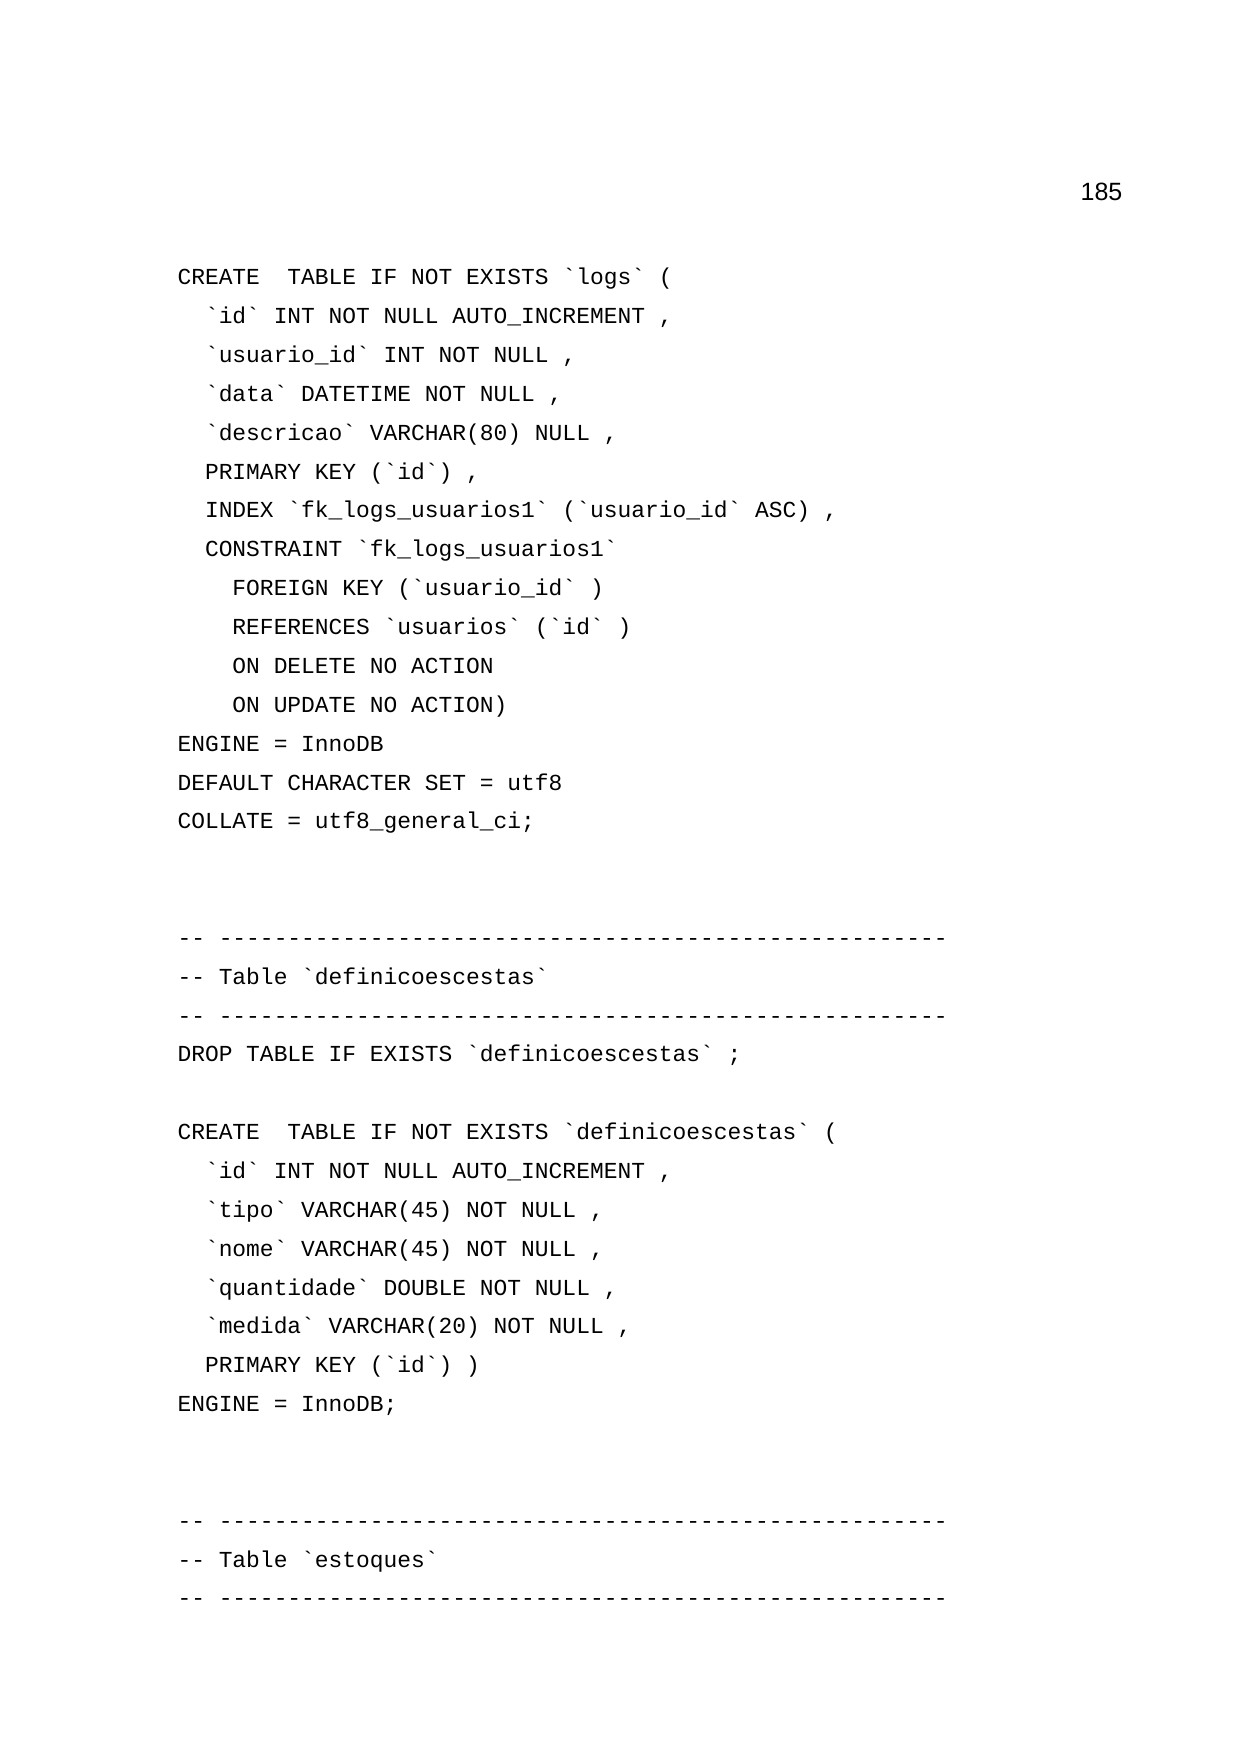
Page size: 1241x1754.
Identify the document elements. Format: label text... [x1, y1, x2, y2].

text COLLATE = utf8_general_ci; [177, 810, 1122, 836]
text `id` INT NOT NULL AUTO_INCREMENT , [177, 304, 1122, 331]
text `nome` VARCHAR(45) NOT NULL , [177, 1237, 1122, 1263]
text REFERENCES `usuarios` (`id` ) [177, 615, 1122, 641]
text -- ----------------------------------------------------- [177, 1509, 1122, 1535]
text CREATE TABLE IF NOT EXISTS `definicoescestas` ( [177, 1121, 1122, 1146]
text -- ----------------------------------------------------- [177, 926, 1122, 952]
text -- ----------------------------------------------------- [177, 1587, 1122, 1613]
text PRIMARY KEY (`id`) , [177, 460, 1122, 486]
text -- Table `definicoescestas` [177, 965, 1122, 991]
text ON DELETE NO ACTION [177, 654, 1122, 680]
text DEFAULT CHARACTER SET = utf8 [177, 771, 1122, 797]
text CREATE TABLE IF NOT EXISTS `logs` ( [177, 266, 1122, 292]
text ENGINE = InnoDB; [177, 1392, 1122, 1418]
text -- Table `estoques` [177, 1548, 1122, 1574]
text `data` DATETIME NOT NULL , [177, 382, 1122, 408]
text ENGINE = InnoDB [177, 732, 1122, 758]
text `medida` VARCHAR(20) NOT NULL , [177, 1315, 1122, 1341]
text FOREIGN KEY (`usuario_id` ) [177, 577, 1122, 602]
text `usuario_id` INT NOT NULL , [177, 343, 1122, 369]
text `tipo` VARCHAR(45) NOT NULL , [177, 1198, 1122, 1224]
text `descricao` VARCHAR(80) NULL , [177, 421, 1122, 447]
text `id` INT NOT NULL AUTO_INCREMENT , [177, 1159, 1122, 1185]
text CONSTRAINT `fk_logs_usuarios1` [177, 538, 1122, 564]
text DROP TABLE IF EXISTS `definicoescestas` ; [177, 1043, 1122, 1069]
text -- ----------------------------------------------------- [177, 1004, 1122, 1030]
text PRIMARY KEY (`id`) ) [177, 1354, 1122, 1379]
text ON UPDATE NO ACTION) [177, 693, 1122, 719]
text `quantidade` DOUBLE NOT NULL , [177, 1276, 1122, 1302]
text INDEX `fk_logs_usuarios1` (`usuario_id` ASC) , [177, 499, 1122, 525]
